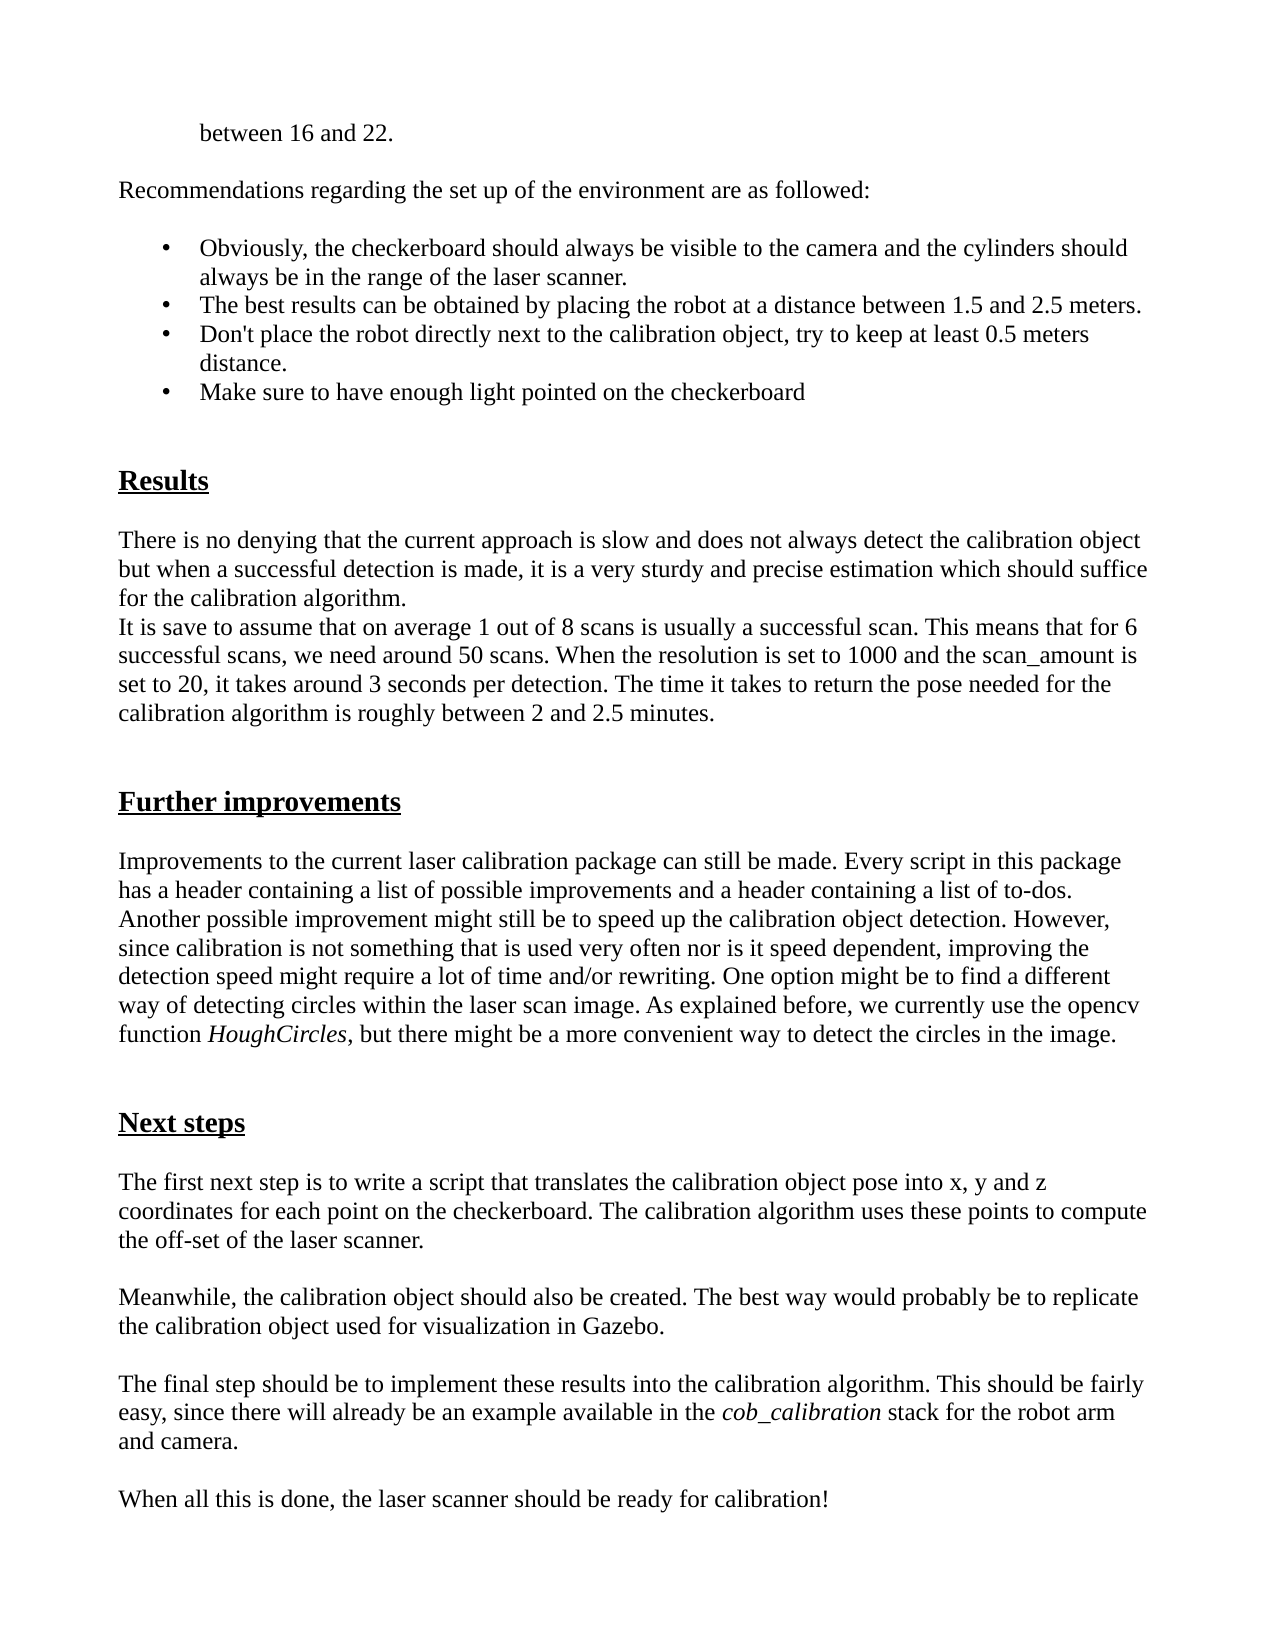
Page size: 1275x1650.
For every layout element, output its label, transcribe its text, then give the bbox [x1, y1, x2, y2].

text Improvements to the current laser calibration package can still be made. Every script in this package has a header containing a list of possible improvements and a header containing a list of to-dos. Another possible improvement might still be to speed up the calibration object detection. However, since calibration is not something that is used very often nor is it speed dependent, improving the detection speed might require a lot of time and/or rewriting. One option might be to find a different way of detecting circles within the laser scan image. As explained before, we currently use the opencv function HoughCircles, but there might be a more convenient way to detect the circles in the image. [118, 846, 1157, 1048]
text The final step should be to implement these results into the calibration algorithm. This should be fairly easy, since there will already be an example available in the cob_calibration stack for the robot arm and camera. [118, 1369, 1157, 1455]
list Make sure to have enough light pointed on the checkerboard [162, 377, 1157, 406]
list Don't place the robot directly next to the calibration object, try to keep at least 0.5 meters distance. [162, 319, 1157, 377]
list Obviously, the checkerboard should always be visible to the camera and the cylinders should always be in the range of the laser scanner. [162, 233, 1157, 291]
text It is save to assume that on average 1 out of 8 scans is usually a successful scan. This means that for 6 successful scans, we need around 50 scans. When the resolution is set to 1000 and the scan_amount is set to 20, it takes around 3 seconds per detection. The time it takes to return the pose needed for the calibration algorithm is roughly between 2 and 2.5 minutes. [118, 612, 1157, 727]
text There is no denying that the current approach is slow and does not always detect the calibration object but when a successful detection is made, it is a very sturdy and precise estimation which should suffice for the calibration algorithm. [118, 525, 1157, 612]
text Recommendations regarding the set up of the environment are as followed: [118, 176, 1157, 204]
text Meanwhile, the calibration object should also be created. The best way would probably be to replicate the calibration object used for visualization in Gazebo. [118, 1282, 1157, 1340]
text When all this is done, the laser scanner should be ready for calibration! [118, 1484, 1157, 1512]
list between 16 and 22. [162, 118, 1157, 147]
list The best results can be obtained by placing the robot at a distance between 1.5 and 2.5 meters. [162, 291, 1157, 319]
text Further improvements [118, 784, 1157, 818]
text Next steps [118, 1105, 1157, 1139]
text The first next step is to write a script that translates the calibration object pose into x, y and z coordinates for each point on the checkerboard. The calibration algorithm uses these points to compute the off-set of the laser scanner. [118, 1167, 1157, 1254]
text Results [118, 463, 1157, 497]
